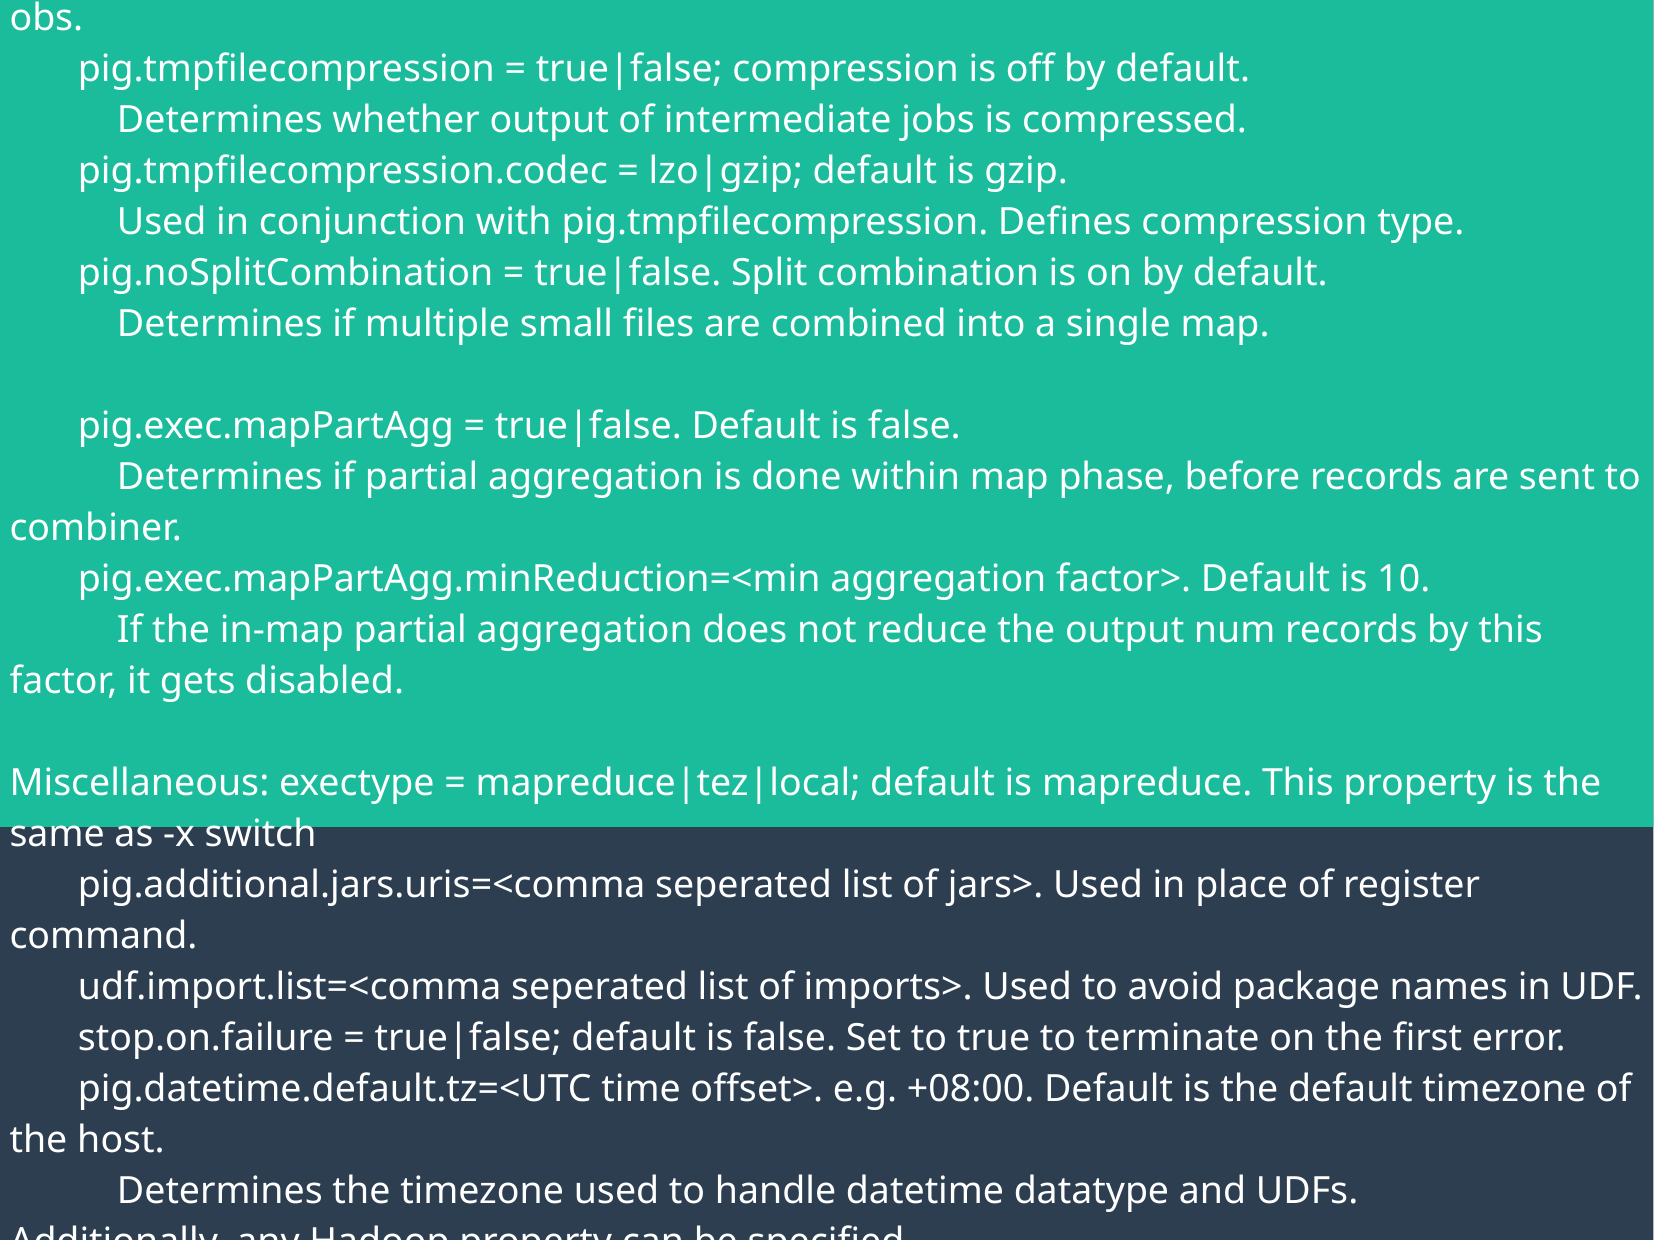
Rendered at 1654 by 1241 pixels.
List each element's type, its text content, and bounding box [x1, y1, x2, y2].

text_box obs. pig.tmpfilecompression = true|false; compression is off by default. Determines whether output of intermediate jobs is compressed. pig.tmpfilecompression.codec = lzo|gzip; default is gzip. Used in conjunction with pig.tmpfilecompression. Defines compression type. pig.noSplitCombination = true|false. Split combination is on by default. Determines if multiple small files are combined into a single map. pig.exec.mapPartAgg = true|false. Default is false. Determines if partial aggregation is done within map phase, before records are sent to combiner. pig.exec.mapPartAgg.minReduction=<min aggregation factor>. Default is 10. If the in-map partial aggregation does not reduce the output num records by this factor, it gets disabled. Miscellaneous: exectype = mapreduce|tez|local; default is mapreduce. This property is the same as -x switch pig.additional.jars.uris=<comma seperated list of jars>. Used in place of register command. udf.import.list=<comma seperated list of imports>. Used to avoid package names in UDF. stop.on.failure = true|false; default is false. Set to true to terminate on the first error. pig.datetime.default.tz=<UTC time offset>. e.g. +08:00. Default is the default timezone of the host. Determines the timezone used to handle datetime datatype and UDFs. Additionally, any Hadoop property can be specified. [0, 0, 1654, 1241]
